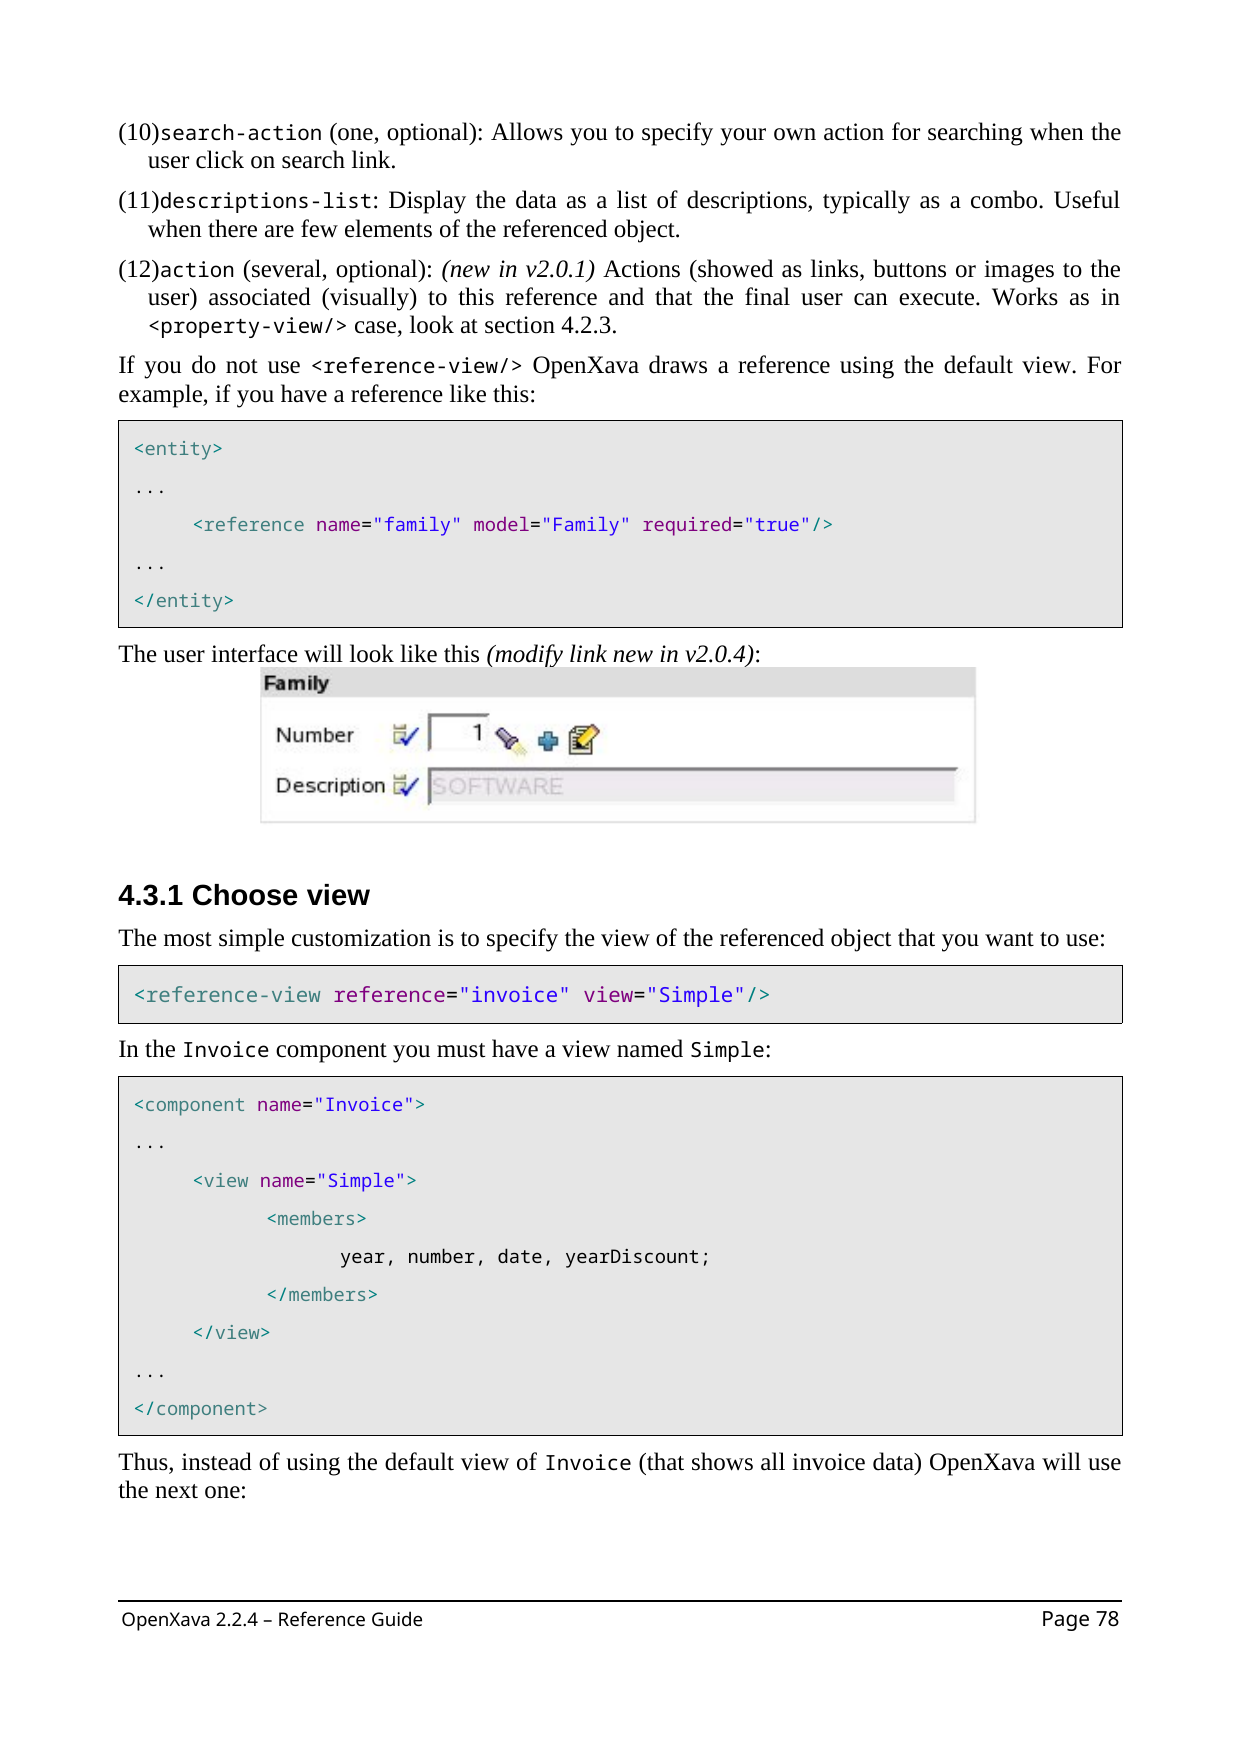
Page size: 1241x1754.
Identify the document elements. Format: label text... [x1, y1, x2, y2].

text The most simple customization is to specify the view of the referenced object that you want to use: [118, 924, 1122, 952]
text <view name="Simple"> [119, 1152, 1122, 1190]
text <reference-view reference="invoice" view="Simple"/> [119, 966, 1122, 1023]
text The user interface will look like this (modify link new in v2.0.4): [118, 640, 1122, 668]
text <reference name="family" model="Family" required="true"/> [119, 496, 1122, 534]
text <members> [119, 1190, 1122, 1228]
text ... [119, 534, 1122, 572]
text Thus, instead of using the default view of Invoice (that shows all invoice data) OpenXava will use the next one: [118, 1448, 1122, 1504]
text If you do not use <reference-view/> OpenXava draws a reference using the default view. For example, if you have a reference like this: [118, 352, 1122, 408]
list action (several, optional): (new in v2.0.1) Actions (showed as links, buttons or images to the user) associated (visually) to this reference and that the final user can execute. Works as in <property-view/> case, look at section 4.2.3. [118, 255, 1122, 339]
text ... [119, 1114, 1122, 1152]
text </members> [119, 1266, 1122, 1304]
text <entity> [119, 421, 1122, 458]
text </view> [119, 1304, 1122, 1342]
text ... [119, 1342, 1122, 1380]
text In the Invoice component you must have a view named Simple: [118, 1035, 1122, 1063]
text </entity> [119, 572, 1122, 627]
list search-action (one, optional): Allows you to specify your own action for searching when the user click on search link. [118, 118, 1122, 174]
subtitle Choose view [118, 879, 1122, 912]
text </component> [119, 1380, 1122, 1435]
list descriptions-list: Display the data as a list of descriptions, typically as a combo. Useful when there are few elements of the referenced object. [118, 187, 1122, 242]
text year, number, date, yearDiscount; [119, 1228, 1122, 1266]
text <component name="Invoice"> [119, 1077, 1122, 1114]
text ... [119, 458, 1122, 496]
picture [260, 667, 980, 827]
